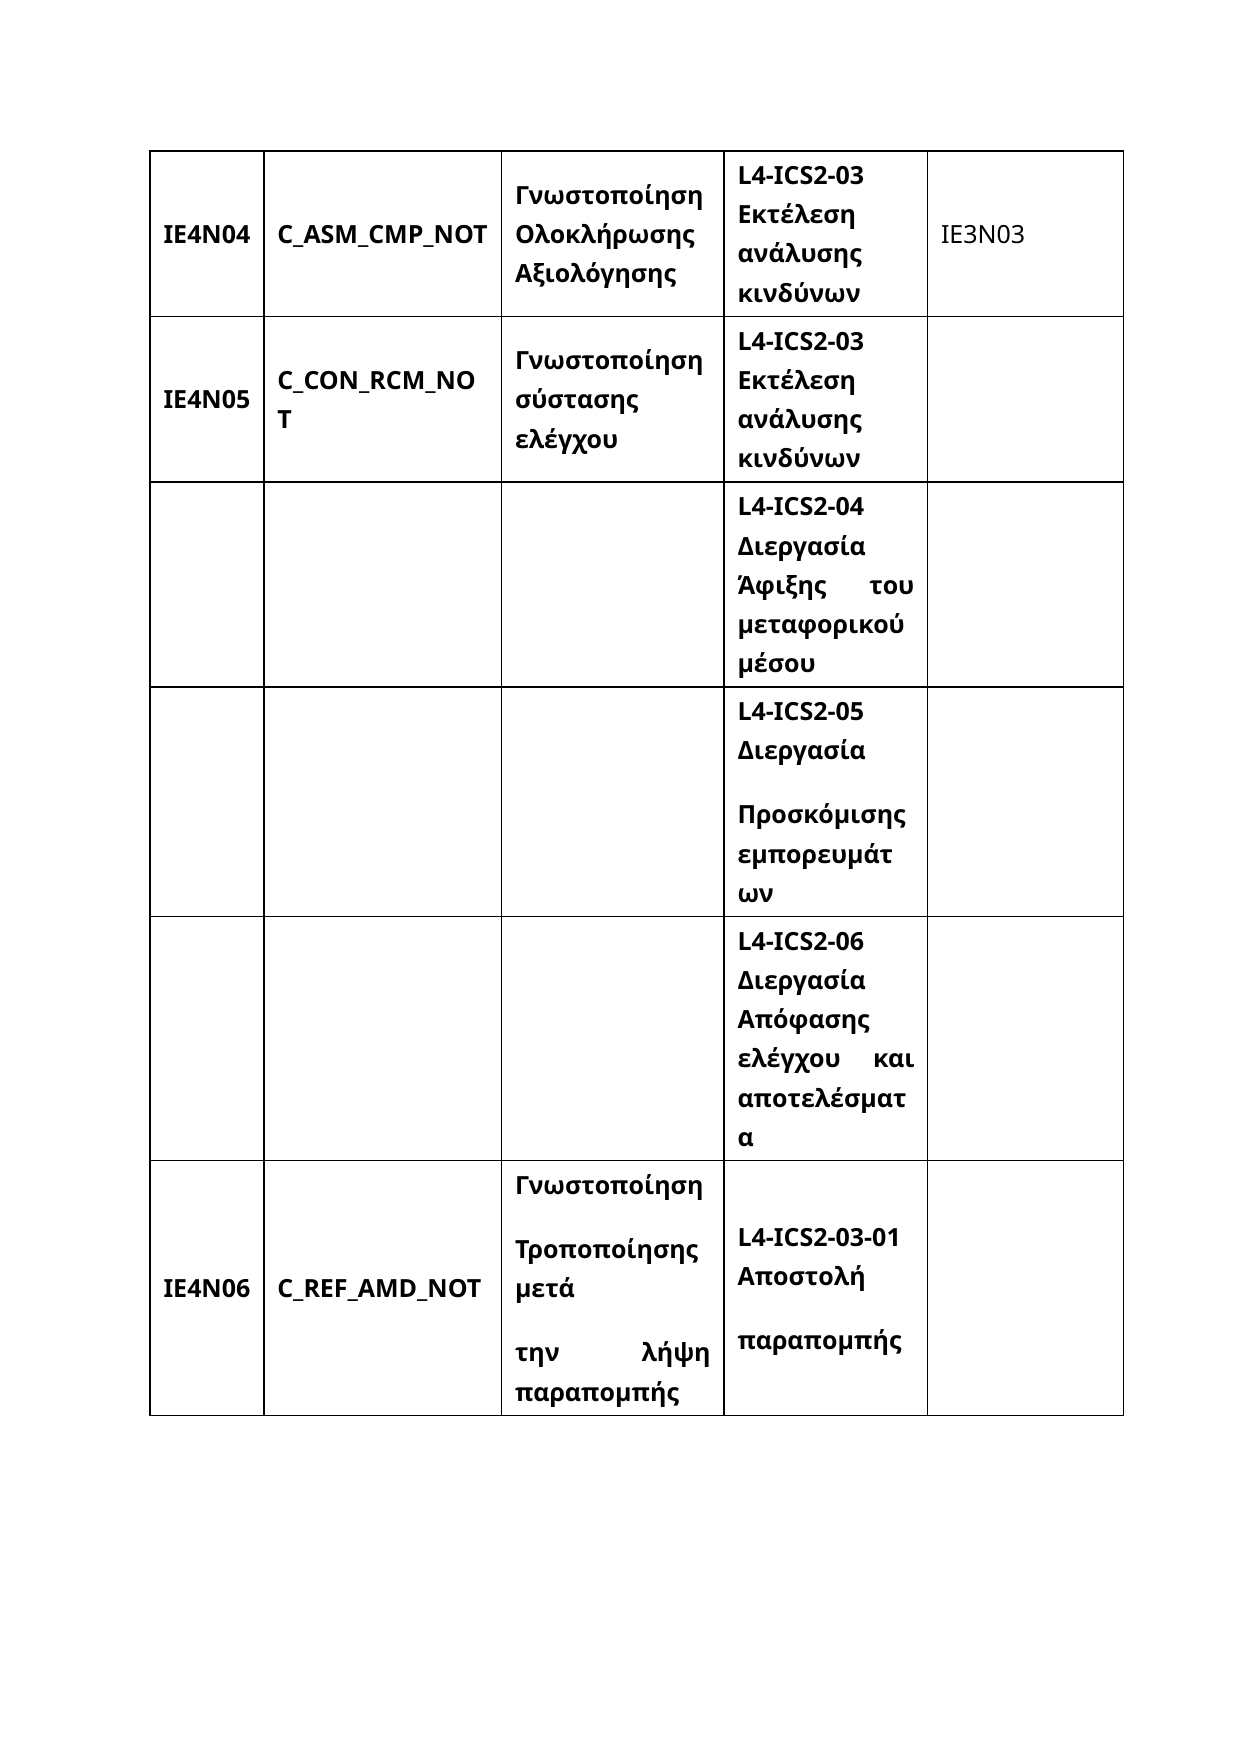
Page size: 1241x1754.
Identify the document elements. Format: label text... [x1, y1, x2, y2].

table_cell Γνωστοποίηση Τροποποίησης μετά την λήψη παραπομπής [502, 1161, 723, 1414]
table_cell [928, 1161, 1123, 1414]
table_cell [151, 483, 263, 686]
table_cell [928, 688, 1123, 916]
table_cell Γνωστοποίηση σύστασης ελέγχου [502, 317, 723, 481]
table_cell [502, 688, 723, 916]
table_cell [265, 688, 501, 916]
table_cell IE4N06 [151, 1161, 263, 1414]
table_cell L4-ICS2-05 Διεργασία Προσκόμισης εμπορευμάτων [725, 688, 927, 916]
table_cell [502, 917, 723, 1160]
table_cell L4-ICS2-03 Εκτέλεση ανάλυσης κινδύνων [725, 152, 927, 316]
table_cell IE3N03 [928, 152, 1123, 316]
table_cell [151, 917, 263, 1160]
table_cell [265, 483, 501, 686]
table_cell IE4N04 [151, 152, 263, 316]
table_cell L4-ICS2-03-01 Αποστολή παραπομπής [725, 1161, 927, 1414]
table_cell [265, 917, 501, 1160]
table_cell [928, 317, 1123, 481]
table_cell [928, 917, 1123, 1160]
table_cell L4-ICS2-04 Διεργασία Άφιξης του μεταφορικού μέσου [725, 483, 927, 686]
table_cell [151, 688, 263, 916]
table_cell [502, 483, 723, 686]
table_cell L4-ICS2-03 Εκτέλεση ανάλυσης κινδύνων [725, 317, 927, 481]
table_cell Γνωστοποίηση Ολοκλήρωσης Αξιολόγησης [502, 152, 723, 316]
table_cell C_REF_AMD_NOT [265, 1161, 501, 1414]
table_cell L4-ICS2-06 Διεργασία Απόφασης ελέγχου και αποτελέσματα [725, 917, 927, 1160]
table_cell IE4N05 [151, 317, 263, 481]
table_cell [928, 483, 1123, 686]
table_cell C_ASM_CMP_NOT [265, 152, 501, 316]
table_cell C_CON_RCM_NOT [265, 317, 501, 481]
